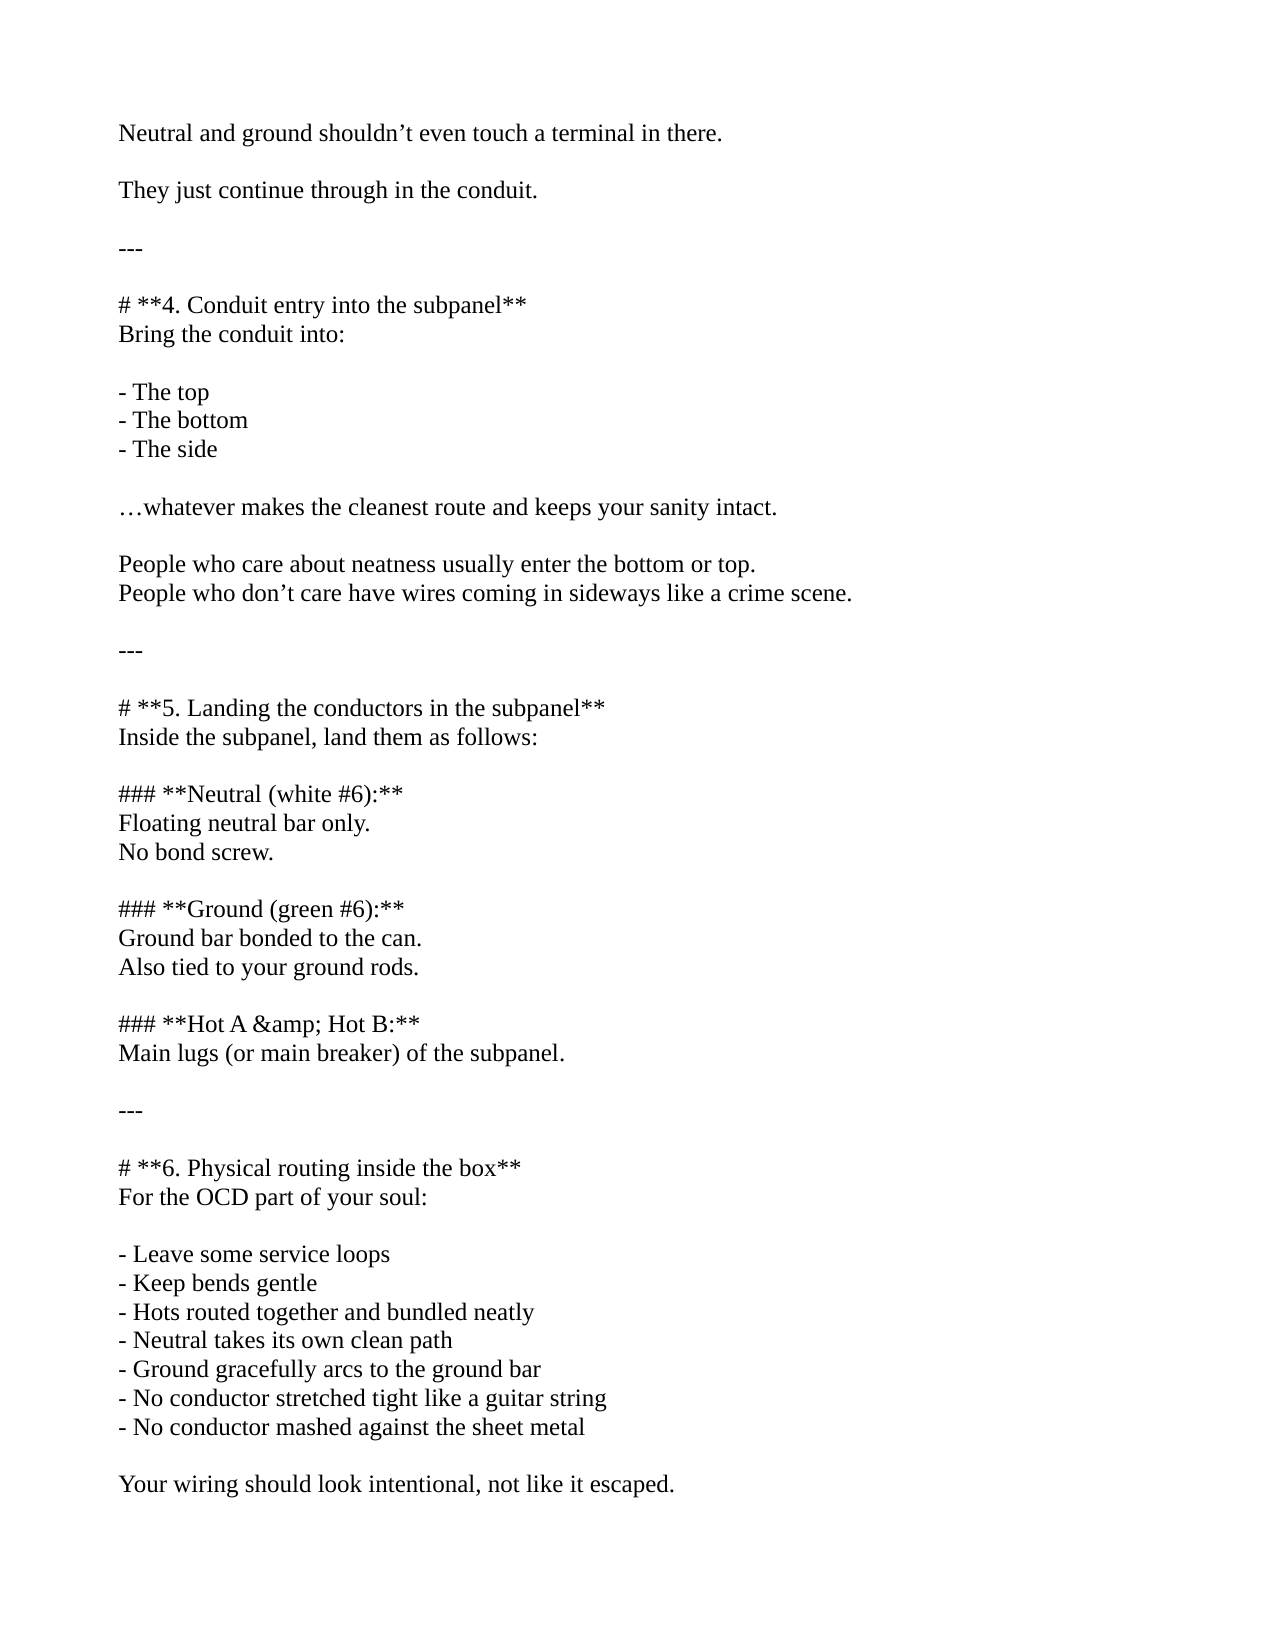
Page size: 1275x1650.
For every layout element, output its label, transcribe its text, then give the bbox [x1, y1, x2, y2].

text Inside the subpanel, land them as follows: [118, 722, 1157, 751]
text - No conductor mashed against the sheet metal [118, 1412, 1157, 1441]
text # **4. Conduit entry into the subpanel** [118, 291, 1157, 319]
text - The side [118, 434, 1157, 463]
text - No conductor stretched tight like a guitar string [118, 1383, 1157, 1412]
text …whatever makes the cleanest route and keeps your sanity intact. [118, 492, 1157, 521]
text - Ground gracefully arcs to the ground bar [118, 1354, 1157, 1383]
text # **6. Physical routing inside the box** [118, 1153, 1157, 1182]
text Bring the conduit into: [118, 319, 1157, 348]
text People who don’t care have wires coming in sideways like a crime scene. [118, 578, 1157, 607]
text - Keep bends gentle [118, 1268, 1157, 1297]
text # **5. Landing the conductors in the subpanel** [118, 693, 1157, 722]
text Floating neutral bar only. [118, 808, 1157, 837]
text --- [118, 233, 1157, 262]
text - Hots routed together and bundled neatly [118, 1297, 1157, 1326]
text Neutral and ground shouldn’t even touch a terminal in there. [118, 118, 1157, 147]
text For the OCD part of your soul: [118, 1182, 1157, 1211]
text ### **Ground (green #6):** [118, 894, 1157, 923]
text They just continue through in the conduit. [118, 176, 1157, 204]
text - The top [118, 377, 1157, 406]
text - The bottom [118, 406, 1157, 434]
text Your wiring should look intentional, not like it escaped. [118, 1469, 1157, 1498]
text No bond screw. [118, 837, 1157, 866]
text ### **Hot A &amp; Hot B:** [118, 1009, 1157, 1038]
text ### **Neutral (white #6):** [118, 779, 1157, 808]
text Ground bar bonded to the can. [118, 923, 1157, 952]
text People who care about neatness usually enter the bottom or top. [118, 549, 1157, 578]
text Also tied to your ground rods. [118, 952, 1157, 981]
text - Neutral takes its own clean path [118, 1326, 1157, 1354]
text --- [118, 636, 1157, 664]
text --- [118, 1096, 1157, 1124]
text - Leave some service loops [118, 1239, 1157, 1268]
text Main lugs (or main breaker) of the subpanel. [118, 1038, 1157, 1067]
